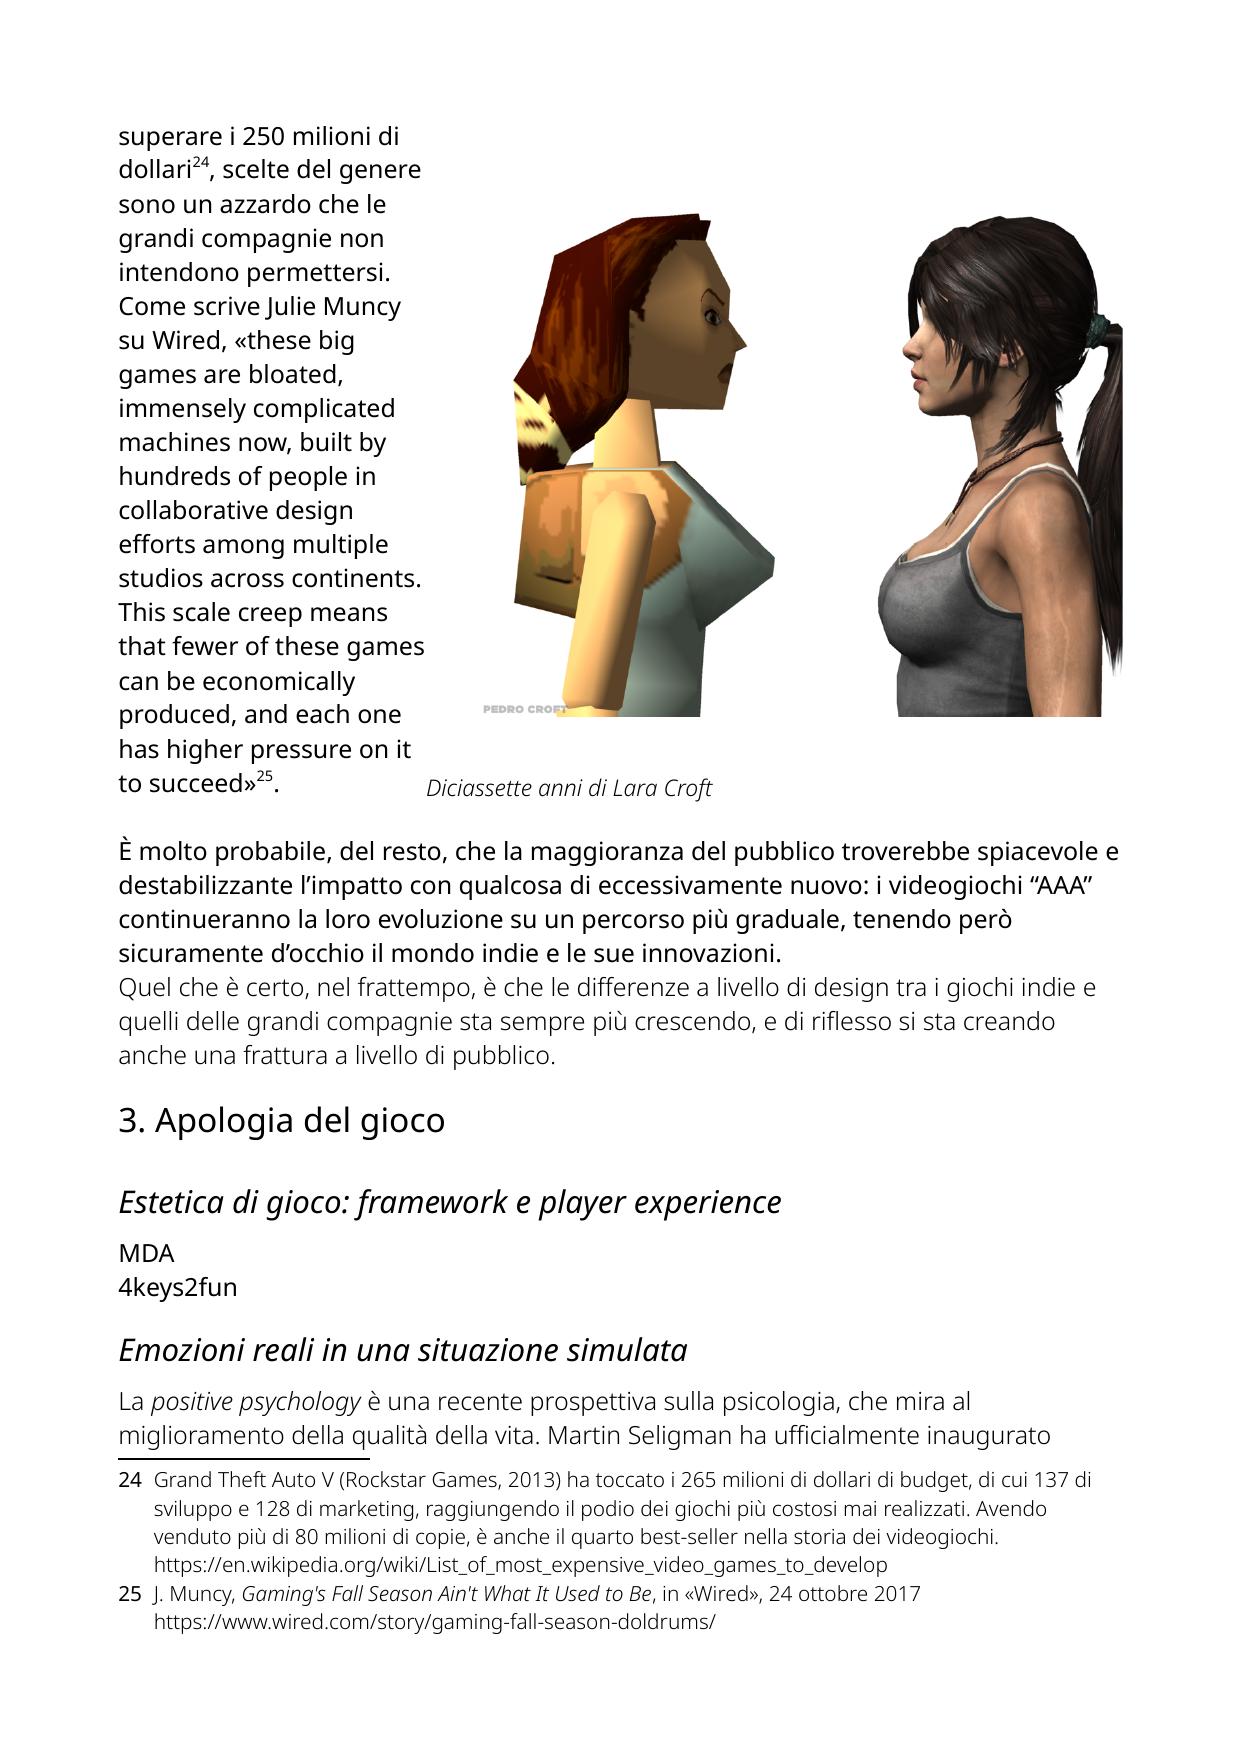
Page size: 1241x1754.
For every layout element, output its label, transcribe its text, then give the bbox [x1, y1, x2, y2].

text Grand Theft Auto V (Rockstar Games, 2013) ha toccato i 265 milioni di dollari di budget, di cui 137 di sviluppo e 128 di marketing, raggiungendo il podio dei giochi più costosi mai realizzati. Avendo venduto più di 80 milioni di copie, è anche il quarto best-seller nella storia dei videogiochi. https://en.wikipedia.org/wiki/List_of_most_expensive_video_games_to_develop [118, 1465, 1122, 1579]
text Quel che è certo, nel frattempo, è che le differenze a livello di design tra i giochi indie e quelli delle grandi compagnie sta sempre più crescendo, e di riflesso si sta creando anche una frattura a livello di pubblico. [118, 970, 1122, 1072]
text 4keys2fun [118, 1269, 1122, 1303]
subtitle Estetica di gioco: framework e player experience [118, 1180, 1122, 1223]
subtitle Emozioni reali in una situazione simulata [118, 1328, 1122, 1371]
text J. Muncy, Gaming's Fall Season Ain't What It Used to Be, in «Wired», 24 ottobre 2017 https://www.wired.com/story/gaming-fall-season-doldrums/ [118, 1579, 1122, 1636]
text superare i 250 milioni di dollari, scelte del genere sono un azzardo che le grandi compagnie non intendono permettersi. Come scrive Julie Muncy su Wired, «these big games are bloated, immensely complicated machines now, built by hundreds of people in collaborative design efforts among multiple studios across continents. This scale creep means that fewer of these games can be economically produced, and each one has higher pressure on it to succeed». [118, 118, 1122, 799]
picture [481, 186, 1123, 717]
text MDA [118, 1235, 1122, 1269]
text Diciassette anni di Lara Croft [426, 131, 1122, 803]
subtitle 3. Apologia del gioco [118, 1097, 1122, 1143]
text È molto probabile, del resto, che la maggioranza del pubblico troverebbe spiacevole e destabilizzante l’impatto con qualcosa di eccessivamente nuovo: i videogiochi “AAA” continueranno la loro evoluzione su un percorso più graduale, tenendo però sicuramente d’occhio il mondo indie e le sue innovazioni. [118, 833, 1122, 970]
text La positive psychology è una recente prospettiva sulla psicologia, che mira al miglioramento della qualità della vita. Martin Seligman ha ufficialmente inaugurato [118, 1383, 1122, 1452]
